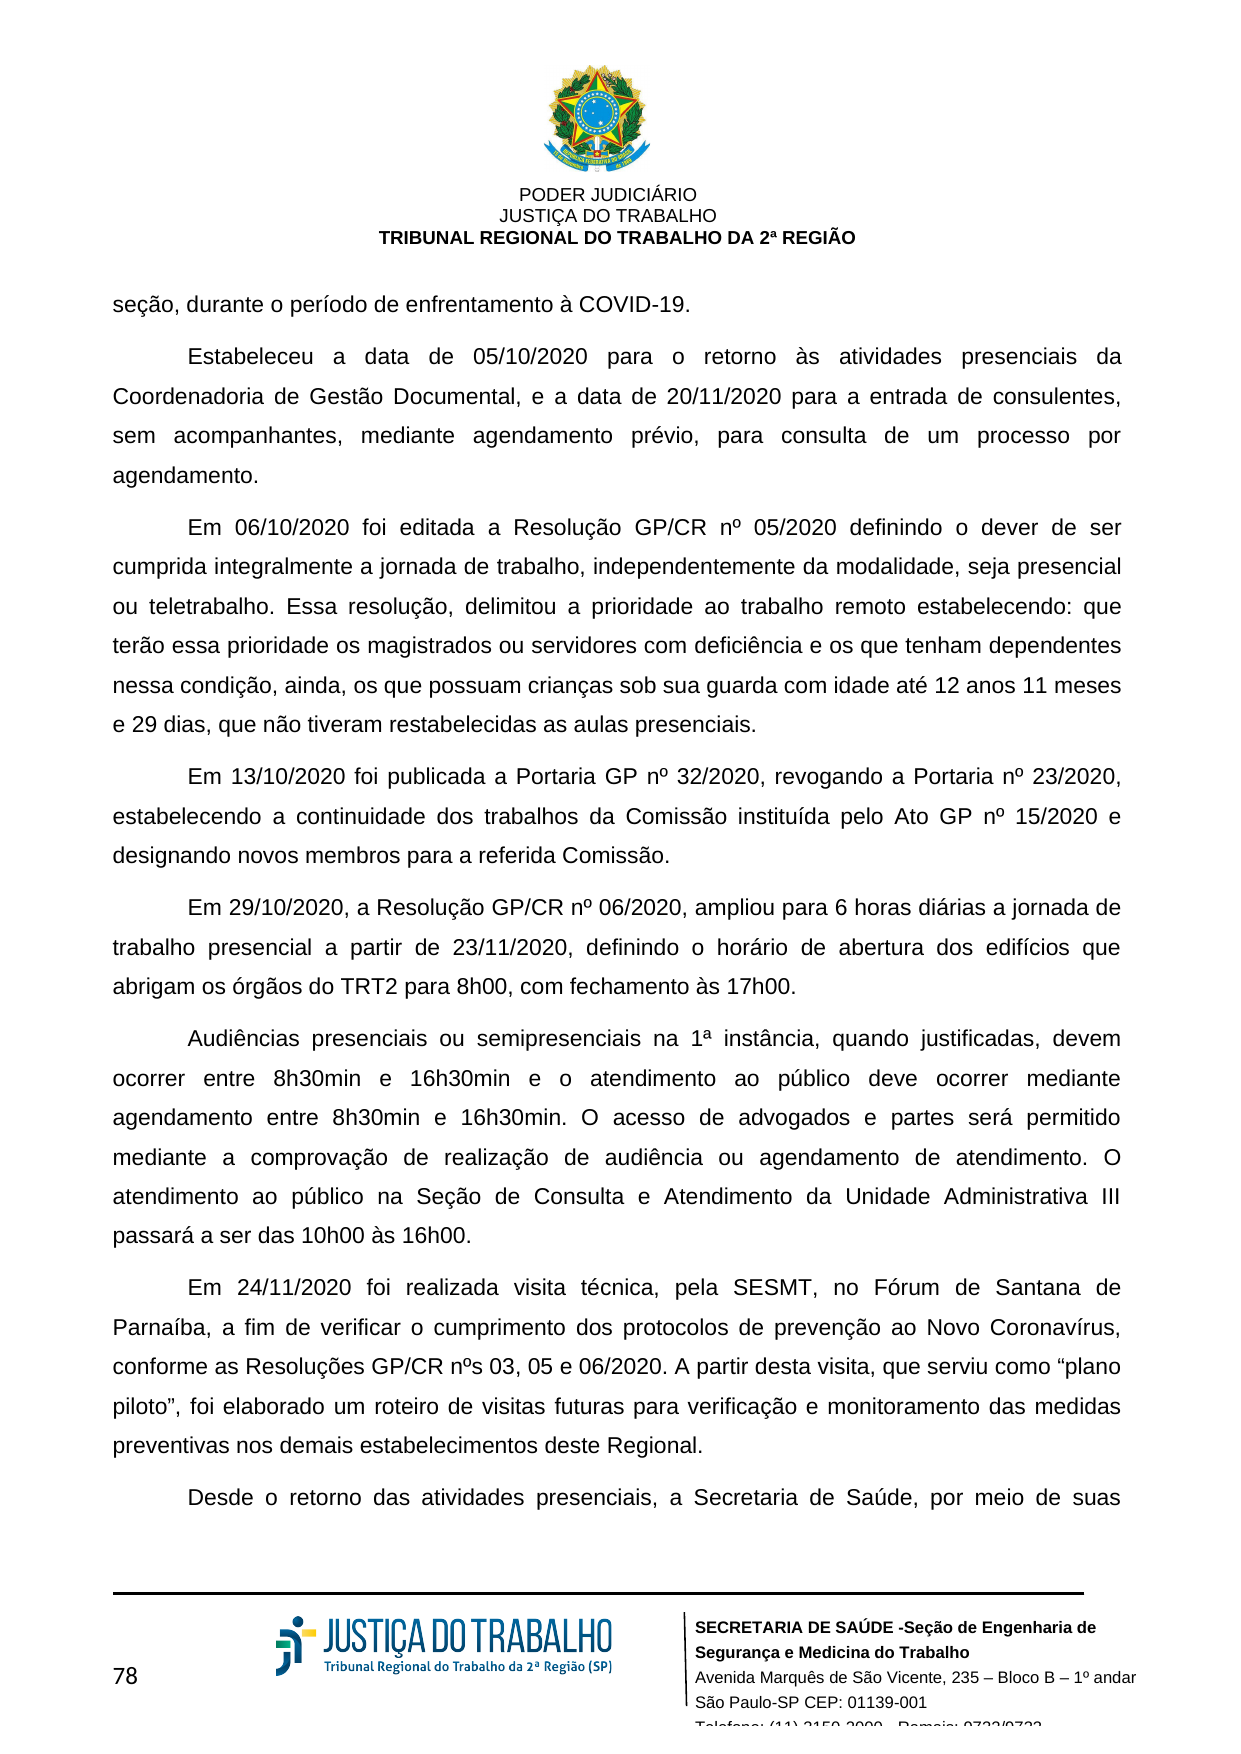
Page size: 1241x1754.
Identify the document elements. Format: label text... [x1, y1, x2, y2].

text Em 29/10/2020, a Resolução GP/CR nº 06/2020, ampliou para 6 horas diárias a jornada de trabalho presencial a partir de 23/11/2020, definindo o horário de abertura dos edifícios que abrigam os órgãos do TRT2 para 8h00, com fechamento às 17h00. [112, 894, 1122, 999]
text Em 24/11/2020 foi realizada visita técnica, pela SESMT, no Fórum de Santana de Parnaíba, a fim de verificar o cumprimento dos protocolos de prevenção ao Novo Coronavírus, conforme as Resoluções GP/CR nºs 03, 05 e 06/2020. A partir desta visita, que serviu como “plano piloto”, foi elaborado um roteiro de visitas futuras para verificação e monitoramento das medidas preventivas nos demais estabelecimentos deste Regional. [112, 1274, 1122, 1459]
picture [276, 1616, 612, 1676]
picture [543, 65, 650, 172]
text Em 06/10/2020 foi editada a Resolução GP/CR nº 05/2020 definindo o dever de ser cumprida integralmente a jornada de trabalho, independentemente da modalidade, seja presencial ou teletrabalho. Essa resolução, delimitou a prioridade ao trabalho remoto estabelecendo: que terão essa prioridade os magistrados ou servidores com deficiência e os que tenham dependentes nessa condição, ainda, os que possuam crianças sob sua guarda com idade até 12 anos 11 meses e 29 dias, que não tiveram restabelecidas as aulas presenciais. [112, 514, 1122, 737]
text Em 13/10/2020 foi publicada a Portaria GP nº 32/2020, revogando a Portaria nº 23/2020, estabelecendo a continuidade dos trabalhos da Comissão instituída pelo Ato GP nº 15/2020 e designando novos membros para a referida Comissão. [112, 763, 1122, 868]
text seção, durante o período de enfrentamento à COVID-19. [112, 291, 1122, 318]
text Estabeleceu a data de 05/10/2020 para o retorno às atividades presenciais da Coordenadoria de Gestão Documental, e a data de 20/11/2020 para a entrada de consulentes, sem acompanhantes, mediante agendamento prévio, para consulta de um processo por agendamento. [112, 343, 1122, 488]
text Desde o retorno das atividades presenciais, a Secretaria de Saúde, por meio de suas [112, 1484, 1122, 1511]
text Audiências presenciais ou semipresenciais na 1ª instância, quando justificadas, devem ocorrer entre 8h30min e 16h30min e o atendimento ao público deve ocorrer mediante agendamento entre 8h30min e 16h30min. O acesso de advogados e partes será permitido mediante a comprovação de realização de audiência ou agendamento de atendimento. O atendimento ao público na Seção de Consulta e Atendimento da Unidade Administrativa III passará a ser das 10h00 às 16h00. [112, 1025, 1122, 1249]
